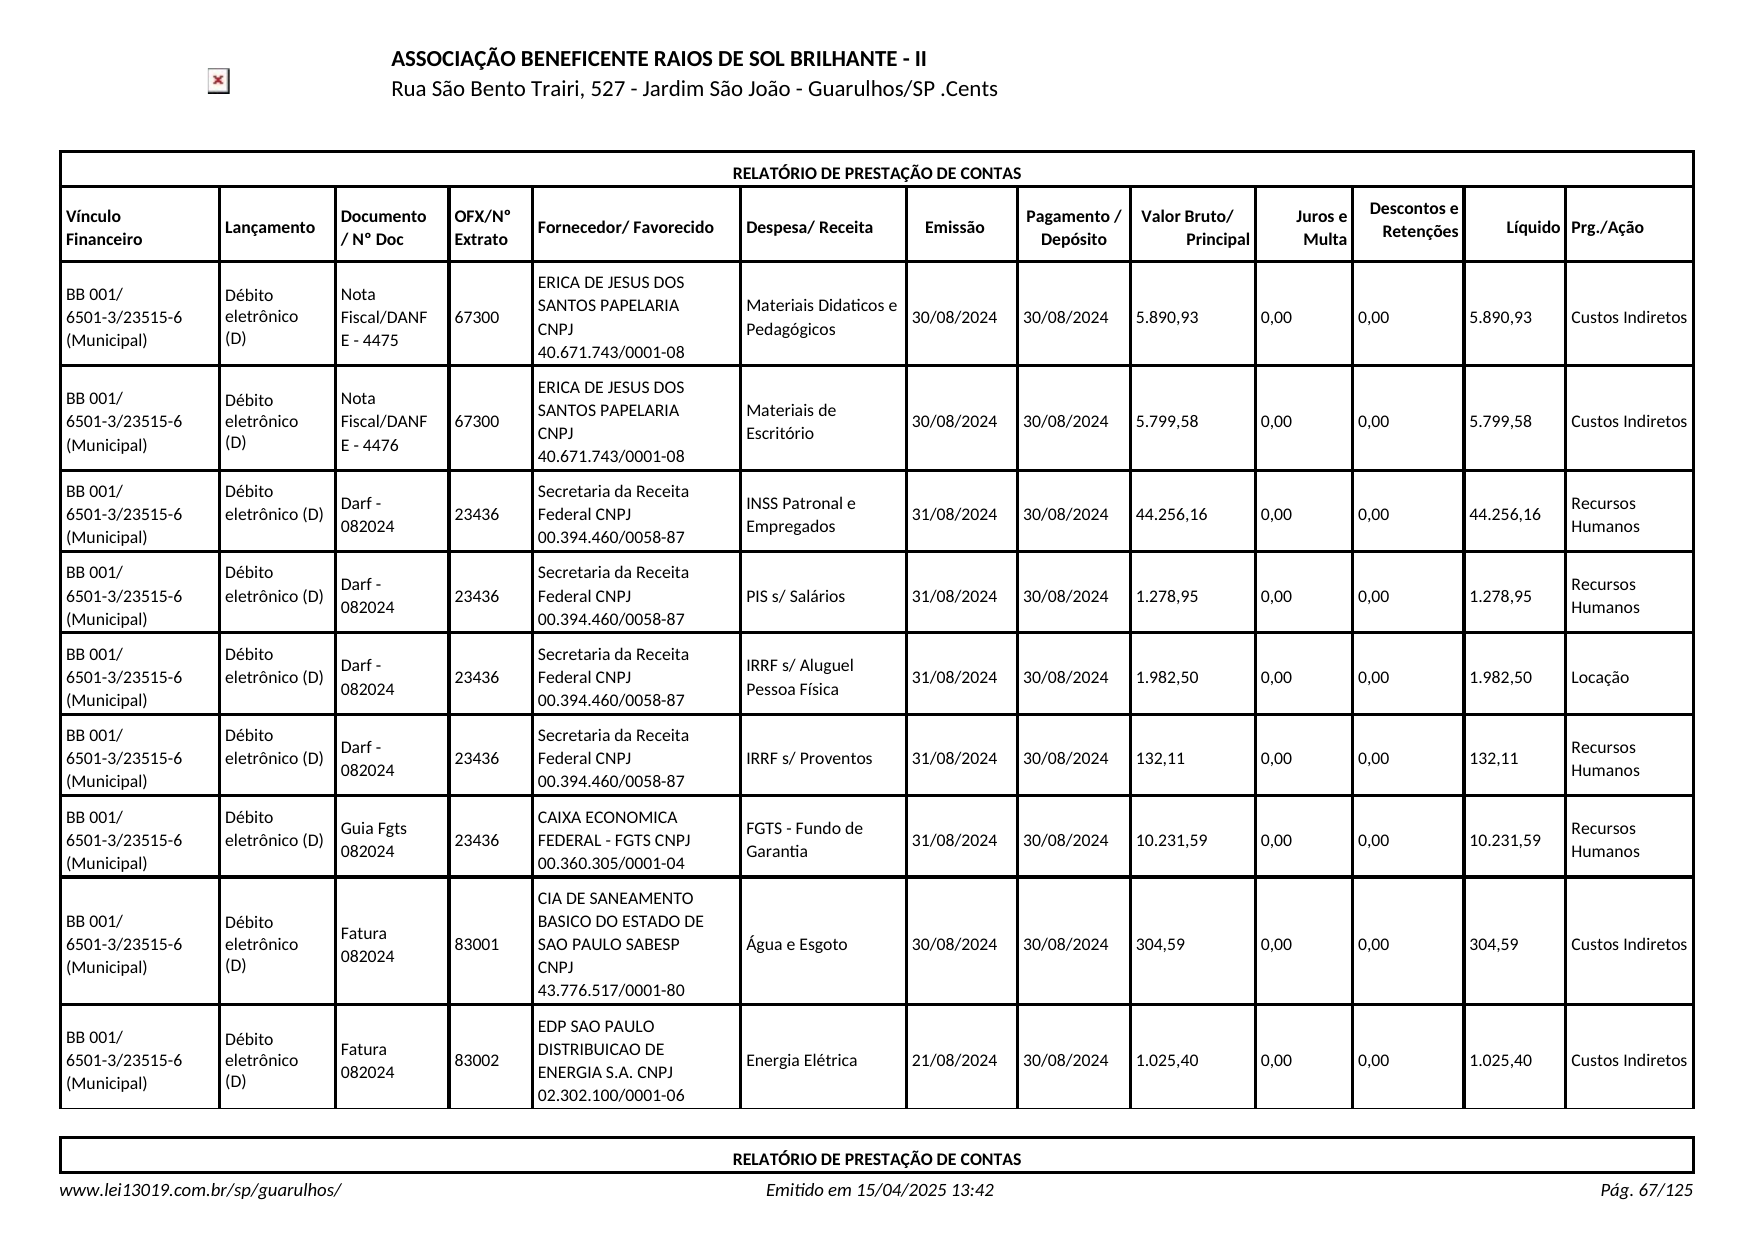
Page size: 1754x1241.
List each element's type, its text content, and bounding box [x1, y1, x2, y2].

table_cell Energia Elétrica [742, 1006, 905, 1107]
table_cell 132,11 [1466, 716, 1564, 794]
table_cell 30/08/2024 [1019, 367, 1129, 468]
table_cell CAIXA ECONOMICA FEDERAL - FGTS CNPJ 00.360.305/0001-04 [534, 797, 739, 875]
table_cell 304,59 [1466, 879, 1564, 1003]
table_cell Débito eletrônico (D) [221, 879, 334, 1003]
table_cell 30/08/2024 [1019, 634, 1129, 713]
table_cell CIA DE SANEAMENTO BASICO DO ESTADO DE SAO PAULO SABESP CNPJ 43.776.517/0001-80 [534, 879, 739, 1003]
table_cell BB 001/ 6501-3/23515-6 (Municipal) [62, 472, 218, 550]
table_cell BB 001/ 6501-3/23515-6 (Municipal) [62, 553, 218, 631]
table_cell 83001 [451, 879, 531, 1003]
table_cell 67300 [451, 263, 531, 364]
table_cell BB 001/ 6501-3/23515-6 (Municipal) [62, 716, 218, 794]
table_cell 30/08/2024 [908, 879, 1016, 1003]
table_cell Secretaria da Receita Federal CNPJ 00.394.460/0058-87 [534, 472, 739, 550]
table_cell Nota Fiscal/DANF E - 4476 [337, 367, 447, 468]
table_cell 30/08/2024 [1019, 716, 1129, 794]
table_cell BB 001/ 6501-3/23515-6 (Municipal) [62, 367, 218, 468]
table_cell 30/08/2024 [1019, 263, 1129, 364]
table_cell 10.231,59 [1132, 797, 1254, 875]
table_cell Recursos Humanos [1567, 472, 1692, 550]
table_cell ERICA DE JESUS DOS SANTOS PAPELARIA CNPJ 40.671.743/0001-08 [534, 263, 739, 364]
table_cell 23436 [451, 553, 531, 631]
table_cell 31/08/2024 [908, 553, 1016, 631]
table_cell Juros e Multa [1257, 188, 1351, 259]
table_cell Fatura 082024 [337, 1006, 447, 1107]
table_cell Recursos Humanos [1567, 716, 1692, 794]
table_cell 5.799,58 [1132, 367, 1254, 468]
table_cell Darf - 082024 [337, 716, 447, 794]
table_cell Darf - 082024 [337, 634, 447, 713]
table_cell Vínculo Financeiro [62, 188, 218, 259]
table_cell Guia Fgts 082024 [337, 797, 447, 875]
table_cell 44.256,16 [1466, 472, 1564, 550]
table_cell 0,00 [1257, 367, 1351, 468]
table_cell 0,00 [1354, 879, 1462, 1003]
table_cell Débito eletrônico (D) [221, 472, 334, 550]
table_cell Débito eletrônico (D) [221, 716, 334, 794]
table_cell Débito eletrônico (D) [221, 634, 334, 713]
table_cell Débito eletrônico (D) [221, 367, 334, 468]
table_cell 0,00 [1354, 553, 1462, 631]
table_cell Custos Indiretos [1567, 367, 1692, 468]
table_cell 83002 [451, 1006, 531, 1107]
table_cell 0,00 [1257, 553, 1351, 631]
table_cell Prg./Ação [1567, 188, 1692, 259]
table_cell 1.982,50 [1466, 634, 1564, 713]
table_cell 23436 [451, 472, 531, 550]
table_cell BB 001/ 6501-3/23515-6 (Municipal) [62, 879, 218, 1003]
table_cell 0,00 [1354, 634, 1462, 713]
table_cell Valor Bruto/ Principal [1132, 188, 1254, 259]
table_cell Lançamento [221, 188, 334, 259]
table_cell Pagamento / Depósito [1019, 188, 1129, 259]
table_cell 30/08/2024 [1019, 1006, 1129, 1107]
table_header RELATÓRIO DE PRESTAÇÃO DE CONTAS [62, 153, 1692, 185]
table_cell Custos Indiretos [1567, 879, 1692, 1003]
table_cell INSS Patronal e Empregados [742, 472, 905, 550]
table_cell Recursos Humanos [1567, 797, 1692, 875]
table_cell BB 001/ 6501-3/23515-6 (Municipal) [62, 634, 218, 713]
table_cell ERICA DE JESUS DOS SANTOS PAPELARIA CNPJ 40.671.743/0001-08 [534, 367, 739, 468]
table_cell 23436 [451, 797, 531, 875]
table_cell 0,00 [1257, 263, 1351, 364]
table_cell 23436 [451, 716, 531, 794]
table_cell 0,00 [1257, 634, 1351, 713]
table_cell 1.025,40 [1466, 1006, 1564, 1107]
table_cell Secretaria da Receita Federal CNPJ 00.394.460/0058-87 [534, 716, 739, 794]
table_cell 0,00 [1257, 716, 1351, 794]
table_cell Fatura 082024 [337, 879, 447, 1003]
table_cell FGTS - Fundo de Garantia [742, 797, 905, 875]
table_cell Nota Fiscal/DANF E - 4475 [337, 263, 447, 364]
table_cell 0,00 [1354, 716, 1462, 794]
table_cell Descontos e Retenções [1354, 188, 1462, 259]
table_cell Despesa/ Receita [742, 188, 905, 259]
table_cell Materiais Didaticos e Pedagógicos [742, 263, 905, 364]
table_cell 5.799,58 [1466, 367, 1564, 468]
table_cell 5.890,93 [1466, 263, 1564, 364]
table_cell 1.278,95 [1466, 553, 1564, 631]
table_cell OFX/Nº Extrato [451, 188, 531, 259]
table_header RELATÓRIO DE PRESTAÇÃO DE CONTAS [62, 1139, 1692, 1171]
table_cell Emissão [908, 188, 1016, 259]
table_cell Recursos Humanos [1567, 553, 1692, 631]
table_cell Água e Esgoto [742, 879, 905, 1003]
table_cell Secretaria da Receita Federal CNPJ 00.394.460/0058-87 [534, 553, 739, 631]
table_cell 31/08/2024 [908, 797, 1016, 875]
table_cell 31/08/2024 [908, 716, 1016, 794]
table_cell Darf - 082024 [337, 472, 447, 550]
table_cell Darf - 082024 [337, 553, 447, 631]
table_cell 1.982,50 [1132, 634, 1254, 713]
table_cell 30/08/2024 [1019, 879, 1129, 1003]
table_cell Débito eletrônico (D) [221, 553, 334, 631]
table_cell 30/08/2024 [1019, 553, 1129, 631]
table_cell BB 001/ 6501-3/23515-6 (Municipal) [62, 797, 218, 875]
table_cell 44.256,16 [1132, 472, 1254, 550]
table_cell 0,00 [1257, 879, 1351, 1003]
table_cell IRRF s/ Aluguel Pessoa Física [742, 634, 905, 713]
table_cell 30/08/2024 [908, 263, 1016, 364]
table_cell 23436 [451, 634, 531, 713]
table_cell 132,11 [1132, 716, 1254, 794]
table_cell EDP SAO PAULO DISTRIBUICAO DE ENERGIA S.A. CNPJ 02.302.100/0001-06 [534, 1006, 739, 1107]
table_cell 304,59 [1132, 879, 1254, 1003]
table_cell BB 001/ 6501-3/23515-6 (Municipal) [62, 263, 218, 364]
table_cell 0,00 [1354, 1006, 1462, 1107]
table_cell Débito eletrônico (D) [221, 263, 334, 364]
table_cell 1.278,95 [1132, 553, 1254, 631]
table_cell 10.231,59 [1466, 797, 1564, 875]
table_cell 0,00 [1354, 367, 1462, 468]
table_cell 0,00 [1257, 472, 1351, 550]
table_cell Débito eletrônico (D) [221, 797, 334, 875]
table_cell 67300 [451, 367, 531, 468]
table_cell Custos Indiretos [1567, 1006, 1692, 1107]
table_cell Materiais de Escritório [742, 367, 905, 468]
table_cell 30/08/2024 [1019, 797, 1129, 875]
table_cell BB 001/ 6501-3/23515-6 (Municipal) [62, 1006, 218, 1107]
table_cell 0,00 [1257, 797, 1351, 875]
table_cell Débito eletrônico (D) [221, 1006, 334, 1107]
table_cell PIS s/ Salários [742, 553, 905, 631]
table_cell 0,00 [1354, 797, 1462, 875]
table_cell 30/08/2024 [908, 367, 1016, 468]
table_cell Locação [1567, 634, 1692, 713]
table_cell 0,00 [1354, 472, 1462, 550]
table_cell 31/08/2024 [908, 472, 1016, 550]
table_cell 31/08/2024 [908, 634, 1016, 713]
table_cell Documento / Nº Doc [337, 188, 447, 259]
table_cell 0,00 [1257, 1006, 1351, 1107]
table_cell Secretaria da Receita Federal CNPJ 00.394.460/0058-87 [534, 634, 739, 713]
table_cell Custos Indiretos [1567, 263, 1692, 364]
table_cell 1.025,40 [1132, 1006, 1254, 1107]
table_cell 30/08/2024 [1019, 472, 1129, 550]
table_cell 21/08/2024 [908, 1006, 1016, 1107]
table_cell 0,00 [1354, 263, 1462, 364]
table_cell Líquido [1466, 188, 1564, 259]
table_cell 5.890,93 [1132, 263, 1254, 364]
table_cell Fornecedor/ Favorecido [534, 188, 739, 259]
table_cell IRRF s/ Proventos [742, 716, 905, 794]
